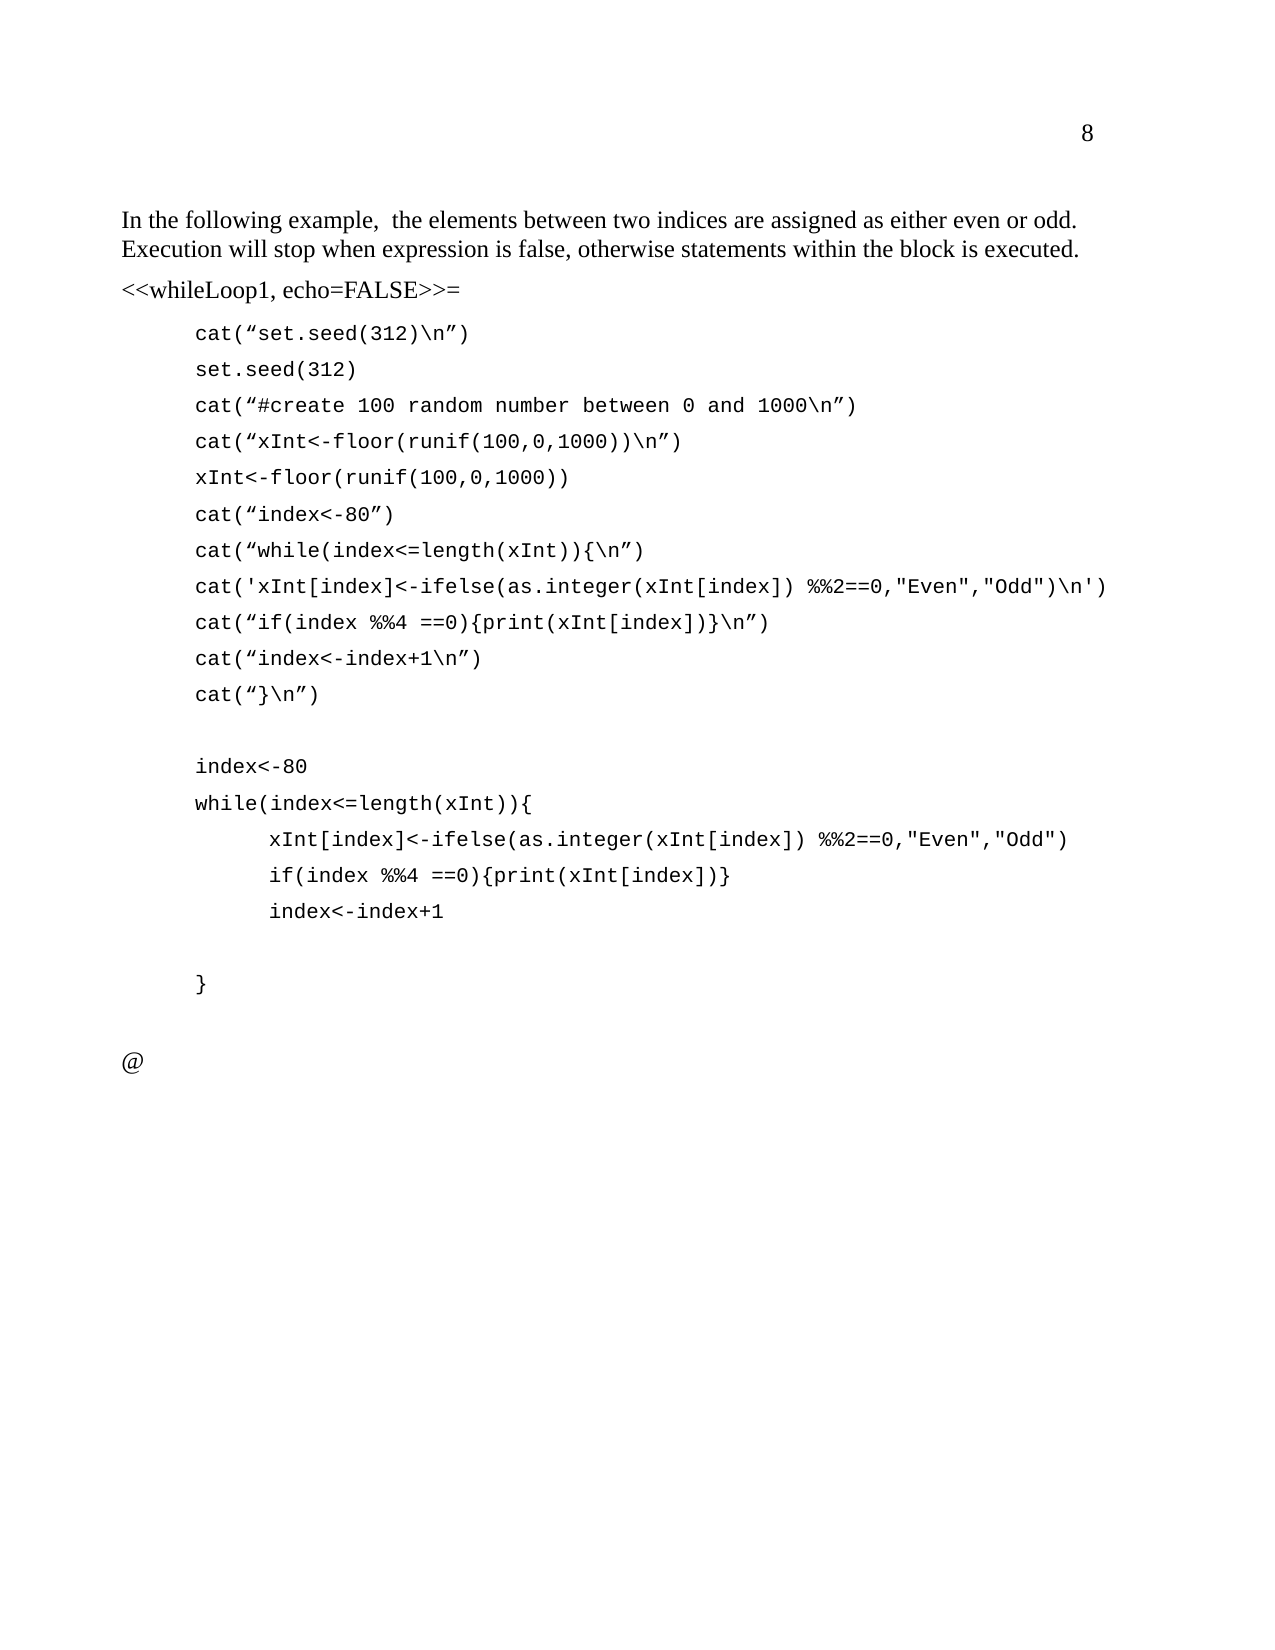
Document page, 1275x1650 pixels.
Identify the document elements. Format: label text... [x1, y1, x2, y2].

text while(index<=length(xInt)){ [121, 793, 1158, 816]
text } [121, 973, 1158, 997]
text cat(“#create 100 random number between 0 and 1000\n”) [121, 395, 1158, 419]
text cat(“set.seed(312)\n”) [121, 317, 1158, 346]
text cat(“xInt<-floor(runif(100,0,1000))\n”) [121, 431, 1158, 455]
text <<whileLoop1, echo=FALSE>>= [121, 276, 1158, 304]
text @ [121, 1046, 1158, 1074]
text In the following example, the elements between two indices are assigned as either even or odd. Execution will stop when expression is false, otherwise statements within the block is executed. [121, 206, 1158, 263]
text cat(“while(index<=length(xInt)){\n”) [121, 540, 1158, 563]
text cat(“index<-index+1\n”) [121, 648, 1158, 672]
text xInt[index]<-ifelse(as.integer(xInt[index]) %%2==0,"Even","Odd") [121, 829, 1158, 852]
text index<-index+1 [121, 901, 1158, 925]
text cat(“}\n”) [121, 684, 1158, 708]
text cat(“if(index %%4 ==0){print(xInt[index])}\n”) [121, 612, 1158, 636]
text set.seed(312) [121, 359, 1158, 383]
text cat(“index<-80”) [121, 503, 1158, 527]
text xInt<-floor(runif(100,0,1000)) [121, 467, 1158, 491]
text cat('xInt[index]<-ifelse(as.integer(xInt[index]) %%2==0,"Even","Odd")\n') [121, 576, 1158, 599]
text index<-80 [121, 757, 1158, 780]
text if(index %%4 ==0){print(xInt[index])} [121, 865, 1158, 889]
